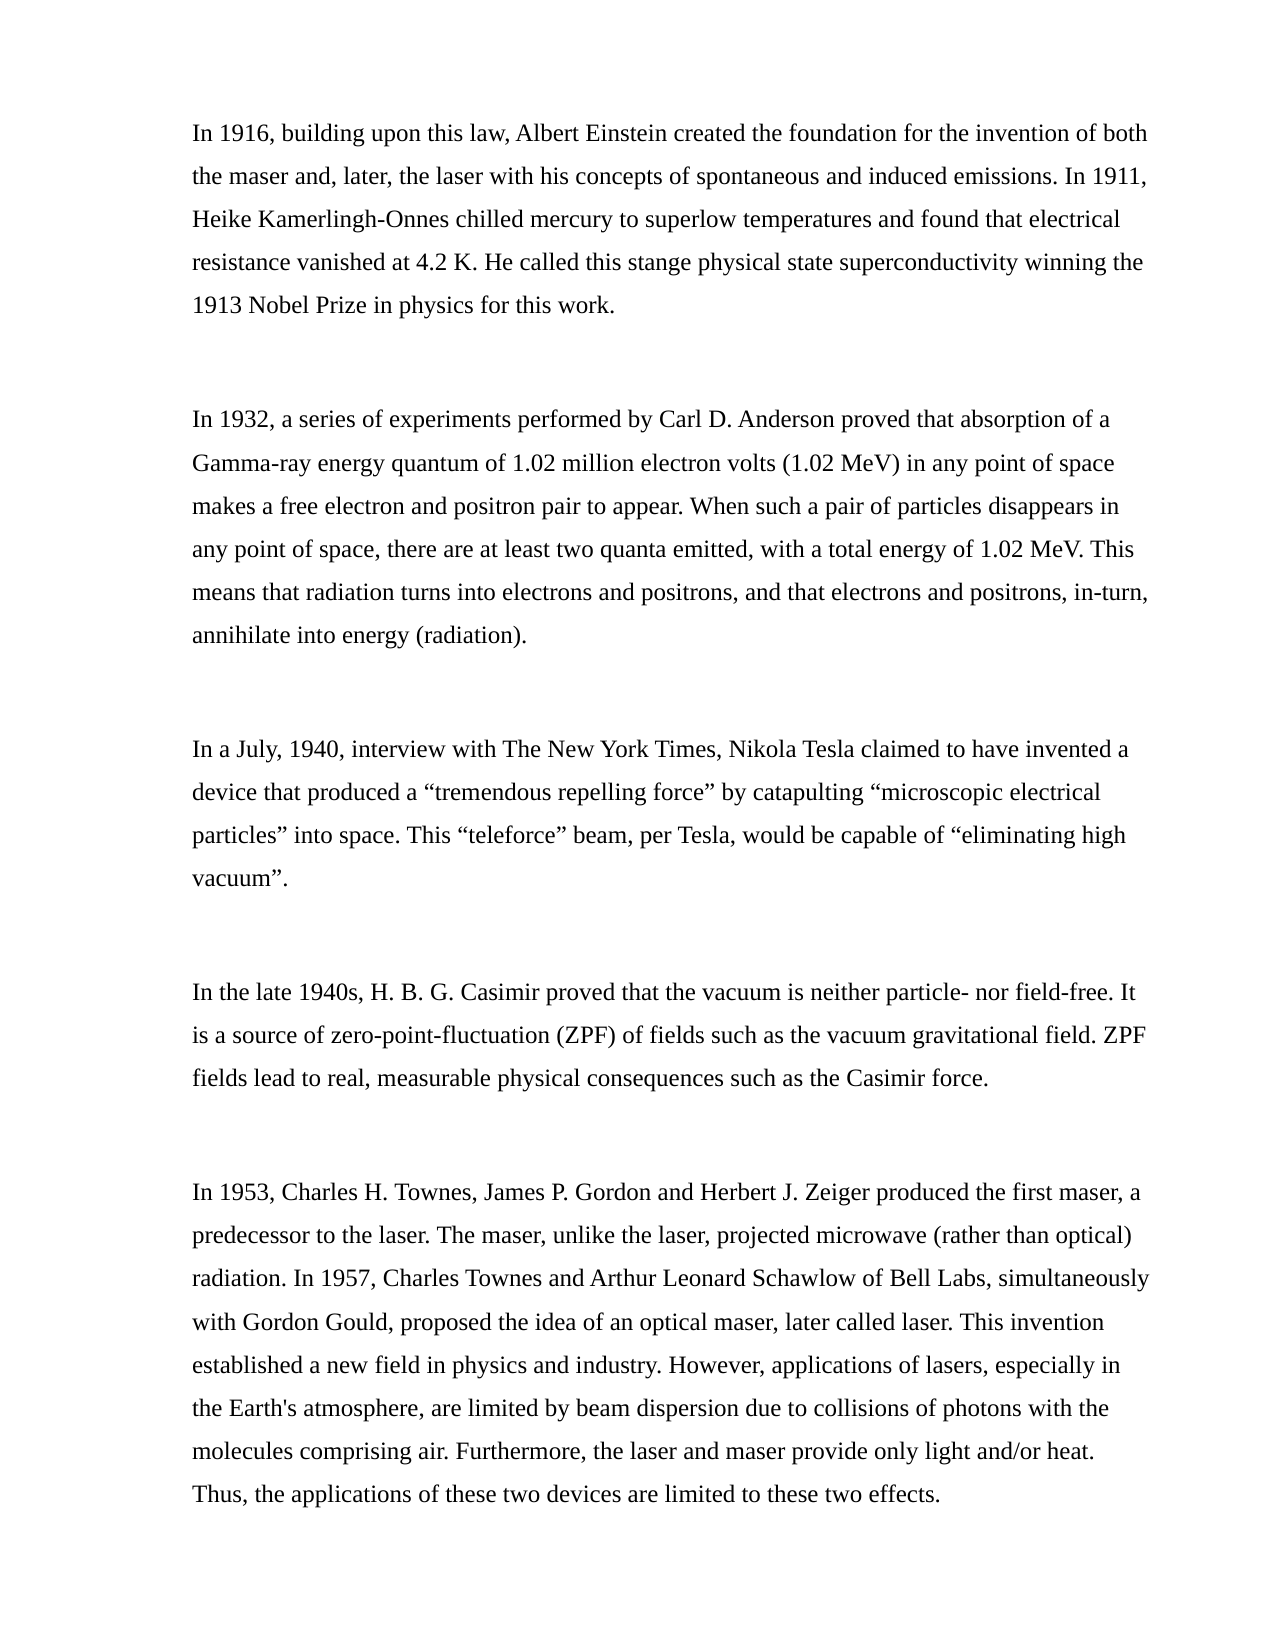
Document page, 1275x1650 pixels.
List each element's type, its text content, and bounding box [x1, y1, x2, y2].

list In 1932, a series of experiments performed by Carl D. Anderson proved that absorption of a Gamma-ray energy quantum of 1.02 million electron volts (1.02 MeV) in any point of space makes a free electron and positron pair to appear. When such a pair of particles disappears in any point of space, there are at least two quanta emitted, with a total energy of 1.02 MeV. This means that radiation turns into electrons and positrons, and that electrons and positrons, in-turn, annihilate into energy (radiation). [118, 404, 1157, 649]
list In 1953, Charles H. Townes, James P. Gordon and Herbert J. Zeiger produced the first maser, a predecessor to the laser. The maser, unlike the laser, projected microwave (rather than optical) radiation. In 1957, Charles Townes and Arthur Leonard Schawlow of Bell Labs, simultaneously with Gordon Gould, proposed the idea of an optical maser, later called laser. This invention established a new field in physics and industry. However, applications of lasers, especially in the Earth's atmosphere, are limited by beam dispersion due to collisions of photons with the molecules comprising air. Furthermore, the laser and maser provide only light and/or heat. Thus, the applications of these two devices are limited to these two effects. [118, 1177, 1157, 1508]
list In a July, 1940, interview with The New York Times, Nikola Tesla claimed to have invented a device that produced a “tremendous repelling force” by catapulting “microscopic electrical particles” into space. This “teleforce” beam, per Tesla, would be capable of “eliminating high vacuum”. [118, 734, 1157, 892]
list In 1916, building upon this law, Albert Einstein created the foundation for the invention of both the maser and, later, the laser with his concepts of spontaneous and induced emissions. In 1911, Heike Kamerlingh-Onnes chilled mercury to superlow temperatures and found that electrical resistance vanished at 4.2 K. He called this stange physical state superconductivity winning the 1913 Nobel Prize in physics for this work. [118, 118, 1157, 319]
list In the late 1940s, H. B. G. Casimir proved that the vacuum is neither particle- nor field-free. It is a source of zero-point-fluctuation (ZPF) of fields such as the vacuum gravitational field. ZPF fields lead to real, measurable physical consequences such as the Casimir force. [118, 977, 1157, 1092]
